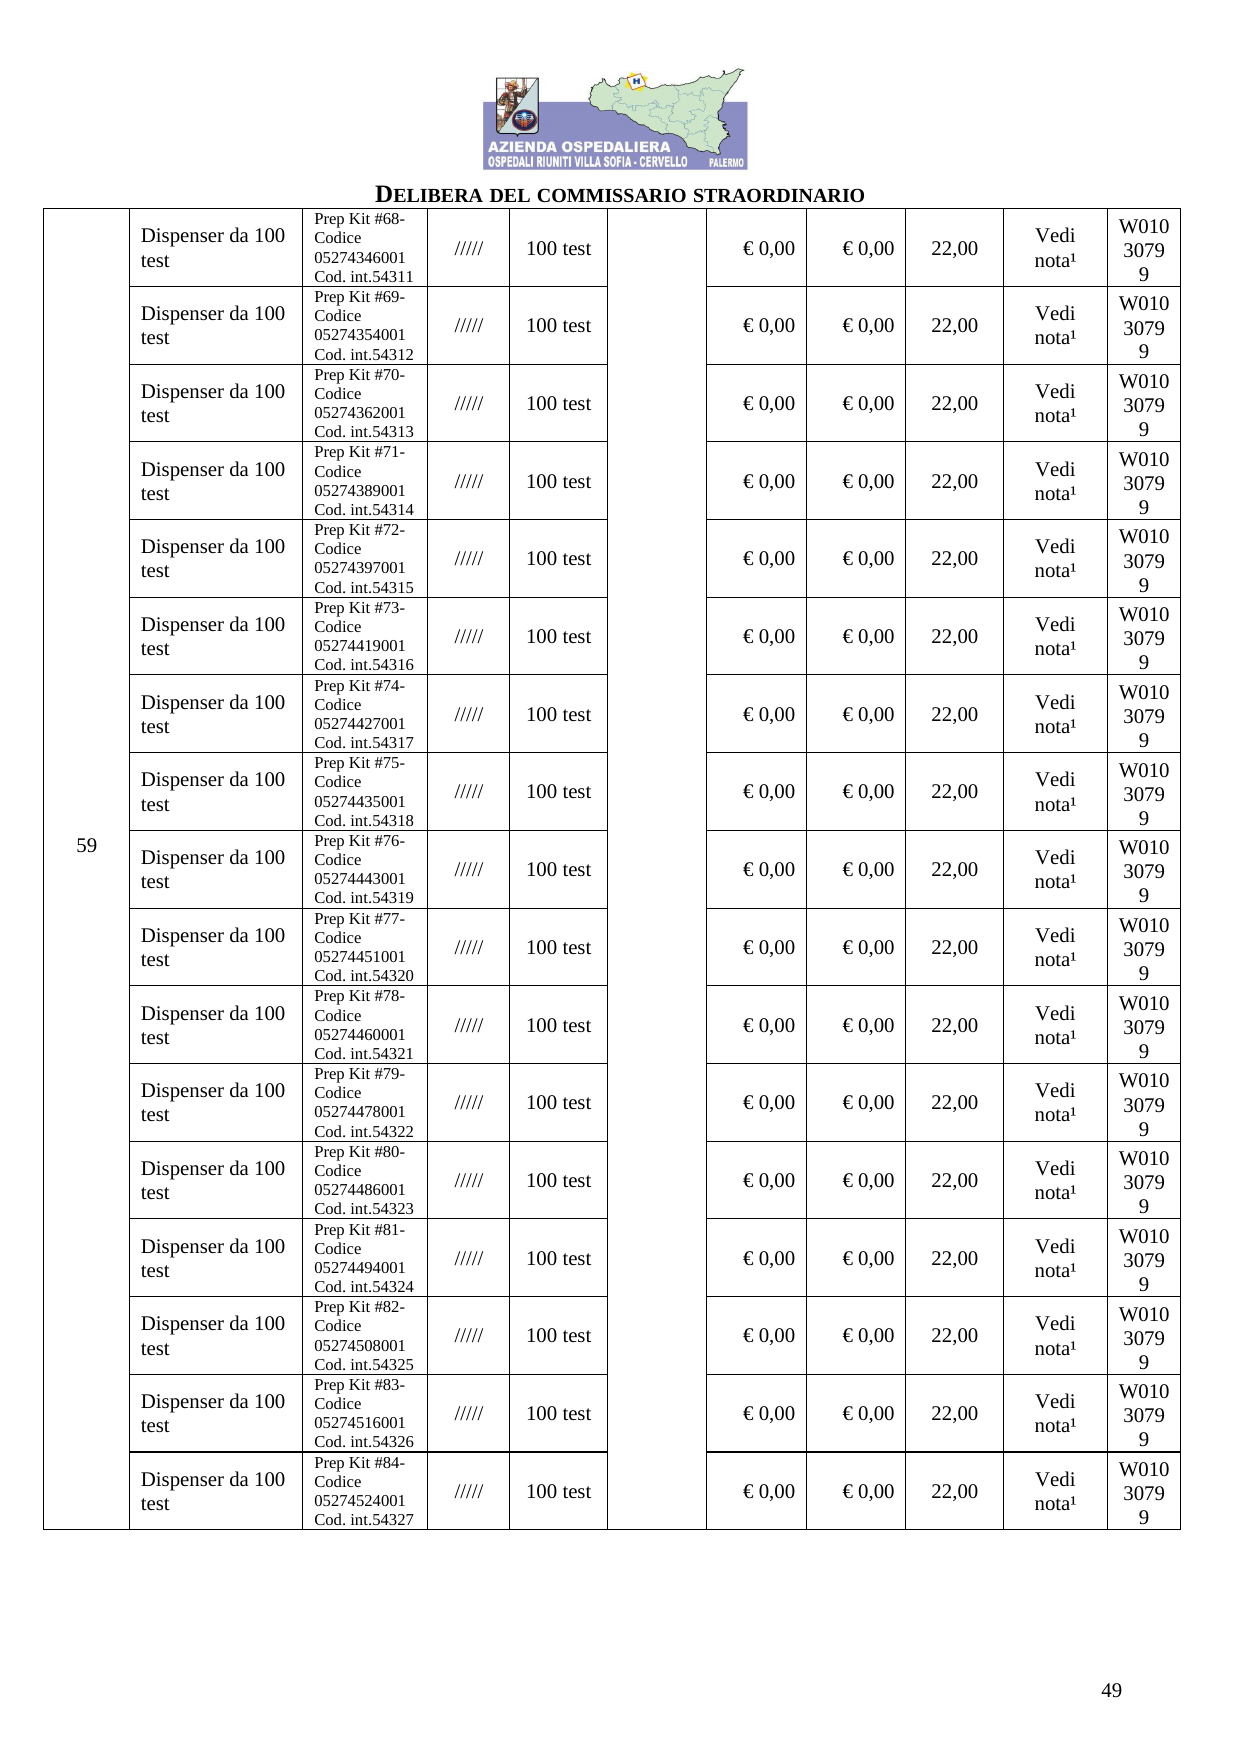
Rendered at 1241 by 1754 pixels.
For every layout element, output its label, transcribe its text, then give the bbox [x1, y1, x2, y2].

table_cell Dispenser da 100 test [130, 1375, 302, 1451]
table_cell Prep Kit #84- Codice 05274524001 Cod. int.54327 [303, 1453, 427, 1529]
table_cell 22,00 [906, 675, 1003, 752]
table_cell 22,00 [906, 909, 1003, 985]
table_cell € 0,00 [807, 753, 905, 830]
table_cell 22,00 [906, 1375, 1003, 1451]
table_cell 22,00 [906, 1064, 1003, 1141]
table_cell ///// [428, 909, 509, 985]
table_cell ///// [428, 675, 509, 752]
table_cell ///// [428, 365, 509, 441]
table_cell W01030799 [1108, 442, 1180, 519]
table_cell ///// [428, 753, 509, 830]
table_cell ///// [428, 520, 509, 597]
table_cell 100 test [510, 520, 607, 597]
table_cell Vedi nota¹ [1004, 442, 1107, 519]
table_cell Prep Kit #82- Codice 05274508001 Cod. int.54325 [303, 1297, 427, 1374]
table_cell Prep Kit #78- Codice 05274460001 Cod. int.54321 [303, 986, 427, 1063]
table_cell ///// [428, 831, 509, 907]
table_cell ///// [428, 1142, 509, 1218]
table_cell € 0,00 [807, 986, 905, 1063]
table_cell 22,00 [906, 209, 1003, 286]
table_cell 100 test [510, 1375, 607, 1451]
table_cell W01030799 [1108, 1453, 1180, 1529]
table_cell Dispenser da 100 test [130, 287, 302, 363]
table_cell Dispenser da 100 test [130, 1219, 302, 1296]
table_cell Vedi nota¹ [1004, 209, 1107, 286]
table_cell € 0,00 [807, 365, 905, 441]
table_cell € 0,00 [807, 1297, 905, 1374]
table_cell Dispenser da 100 test [130, 986, 302, 1063]
table_cell Vedi nota¹ [1004, 365, 1107, 441]
table_cell Prep Kit #79- Codice 05274478001 Cod. int.54322 [303, 1064, 427, 1141]
table_cell € 0,00 [707, 1297, 806, 1374]
table_cell Vedi nota¹ [1004, 753, 1107, 830]
table_cell ///// [428, 1064, 509, 1141]
table_cell Vedi nota¹ [1004, 1375, 1107, 1451]
table_cell 22,00 [906, 1219, 1003, 1296]
table_cell Dispenser da 100 test [130, 365, 302, 441]
table_cell 100 test [510, 986, 607, 1063]
table_cell Dispenser da 100 test [130, 520, 302, 597]
table_cell 100 test [510, 1142, 607, 1218]
table_cell Dispenser da 100 test [130, 1297, 302, 1374]
table_cell € 0,00 [807, 209, 905, 286]
table_cell 100 test [510, 1453, 607, 1529]
table_cell W01030799 [1108, 520, 1180, 597]
table_cell € 0,00 [707, 1142, 806, 1218]
table_cell € 0,00 [707, 753, 806, 830]
table_cell € 0,00 [807, 909, 905, 985]
table_cell Prep Kit #70- Codice 05274362001 Cod. int.54313 [303, 365, 427, 441]
table_cell 22,00 [906, 442, 1003, 519]
table_cell Prep Kit #73- Codice 05274419001 Cod. int.54316 [303, 598, 427, 674]
table_cell € 0,00 [707, 520, 806, 597]
table_cell W01030799 [1108, 287, 1180, 363]
table_cell € 0,00 [707, 209, 806, 286]
table_cell € 0,00 [707, 365, 806, 441]
table_cell 100 test [510, 287, 607, 363]
table_cell 22,00 [906, 831, 1003, 907]
table_cell ///// [428, 442, 509, 519]
table_cell 100 test [510, 1219, 607, 1296]
table_cell W01030799 [1108, 831, 1180, 907]
table_cell 100 test [510, 442, 607, 519]
table_cell Vedi nota¹ [1004, 1453, 1107, 1529]
table_cell 100 test [510, 753, 607, 830]
table_cell 22,00 [906, 1297, 1003, 1374]
table_cell Dispenser da 100 test [130, 675, 302, 752]
table_cell € 0,00 [707, 1453, 806, 1529]
table_cell ///// [428, 598, 509, 674]
table_cell € 0,00 [807, 831, 905, 907]
table_cell Prep Kit #80- Codice 05274486001 Cod. int.54323 [303, 1142, 427, 1218]
table_cell € 0,00 [707, 598, 806, 674]
table_cell ///// [428, 287, 509, 363]
table_cell Dispenser da 100 test [130, 1064, 302, 1141]
table_cell 22,00 [906, 753, 1003, 830]
table_cell Dispenser da 100 test [130, 1453, 302, 1529]
table_cell Dispenser da 100 test [130, 831, 302, 907]
table_cell W01030799 [1108, 986, 1180, 1063]
table_cell W01030799 [1108, 909, 1180, 985]
table_cell Vedi nota¹ [1004, 1142, 1107, 1218]
table_cell Dispenser da 100 test [130, 753, 302, 830]
table_cell ///// [428, 1453, 509, 1529]
table_cell W01030799 [1108, 1297, 1180, 1374]
table_cell Vedi nota¹ [1004, 598, 1107, 674]
table_cell Prep Kit #77- Codice 05274451001 Cod. int.54320 [303, 909, 427, 985]
table_cell 22,00 [906, 598, 1003, 674]
table_cell Prep Kit #75- Codice 05274435001 Cod. int.54318 [303, 753, 427, 830]
table_cell Prep Kit #81- Codice 05274494001 Cod. int.54324 [303, 1219, 427, 1296]
table_cell Vedi nota¹ [1004, 1064, 1107, 1141]
table_cell € 0,00 [807, 287, 905, 363]
table_cell Prep Kit #68- Codice 05274346001 Cod. int.54311 [303, 209, 427, 286]
table_cell W01030799 [1108, 753, 1180, 830]
table_cell 59 [44, 209, 129, 1529]
table_cell W01030799 [1108, 365, 1180, 441]
table_cell ///// [428, 1297, 509, 1374]
table_cell € 0,00 [707, 442, 806, 519]
table_cell ///// [428, 986, 509, 1063]
table_cell 22,00 [906, 1142, 1003, 1218]
table_cell Prep Kit #76- Codice 05274443001 Cod. int.54319 [303, 831, 427, 907]
table_cell W01030799 [1108, 598, 1180, 674]
table_cell € 0,00 [807, 520, 905, 597]
table_cell € 0,00 [807, 1219, 905, 1296]
table_cell ///// [428, 1219, 509, 1296]
table_cell € 0,00 [807, 598, 905, 674]
table_cell 22,00 [906, 1453, 1003, 1529]
table_cell Vedi nota¹ [1004, 520, 1107, 597]
table_cell € 0,00 [707, 1219, 806, 1296]
table_cell € 0,00 [707, 909, 806, 985]
table_cell € 0,00 [707, 287, 806, 363]
table_cell € 0,00 [807, 1375, 905, 1451]
table_cell 22,00 [906, 365, 1003, 441]
table_cell Vedi nota¹ [1004, 287, 1107, 363]
table_cell 22,00 [906, 986, 1003, 1063]
table_cell Vedi nota¹ [1004, 1219, 1107, 1296]
table_cell 100 test [510, 598, 607, 674]
table_cell € 0,00 [707, 1375, 806, 1451]
table_cell [608, 209, 706, 1529]
table_cell W01030799 [1108, 1142, 1180, 1218]
table_cell € 0,00 [807, 1453, 905, 1529]
table_cell 100 test [510, 909, 607, 985]
table_cell W01030799 [1108, 1219, 1180, 1296]
table_cell 100 test [510, 831, 607, 907]
table_cell Dispenser da 100 test [130, 1142, 302, 1218]
table_cell 100 test [510, 1297, 607, 1374]
table_cell Prep Kit #83- Codice 05274516001 Cod. int.54326 [303, 1375, 427, 1451]
table_cell W01030799 [1108, 1375, 1180, 1451]
table_cell Prep Kit #71- Codice 05274389001 Cod. int.54314 [303, 442, 427, 519]
table_cell ///// [428, 1375, 509, 1451]
table_cell Prep Kit #72- Codice 05274397001 Cod. int.54315 [303, 520, 427, 597]
table_cell Vedi nota¹ [1004, 986, 1107, 1063]
table_cell € 0,00 [707, 986, 806, 1063]
table_cell ///// [428, 209, 509, 286]
table_cell 100 test [510, 1064, 607, 1141]
table_cell € 0,00 [807, 442, 905, 519]
table_cell € 0,00 [707, 675, 806, 752]
table_cell 22,00 [906, 287, 1003, 363]
table_cell Dispenser da 100 test [130, 598, 302, 674]
table_cell Prep Kit #69- Codice 05274354001 Cod. int.54312 [303, 287, 427, 363]
table_cell 100 test [510, 675, 607, 752]
table_cell Dispenser da 100 test [130, 909, 302, 985]
table_cell Vedi nota¹ [1004, 675, 1107, 752]
table_cell Vedi nota¹ [1004, 1297, 1107, 1374]
table_cell € 0,00 [707, 1064, 806, 1141]
table_cell 22,00 [906, 520, 1003, 597]
table_cell € 0,00 [707, 831, 806, 907]
table_cell € 0,00 [807, 1064, 905, 1141]
table_cell Vedi nota¹ [1004, 909, 1107, 985]
table_cell Vedi nota¹ [1004, 831, 1107, 907]
table_cell Dispenser da 100 test [130, 442, 302, 519]
table_cell Dispenser da 100 test [130, 209, 302, 286]
table_cell W01030799 [1108, 209, 1180, 286]
table_cell 100 test [510, 365, 607, 441]
table_cell Prep Kit #74- Codice 05274427001 Cod. int.54317 [303, 675, 427, 752]
table_cell 100 test [510, 209, 607, 286]
table_cell € 0,00 [807, 1142, 905, 1218]
table_cell W01030799 [1108, 675, 1180, 752]
table_cell W01030799 [1108, 1064, 1180, 1141]
table_cell € 0,00 [807, 675, 905, 752]
